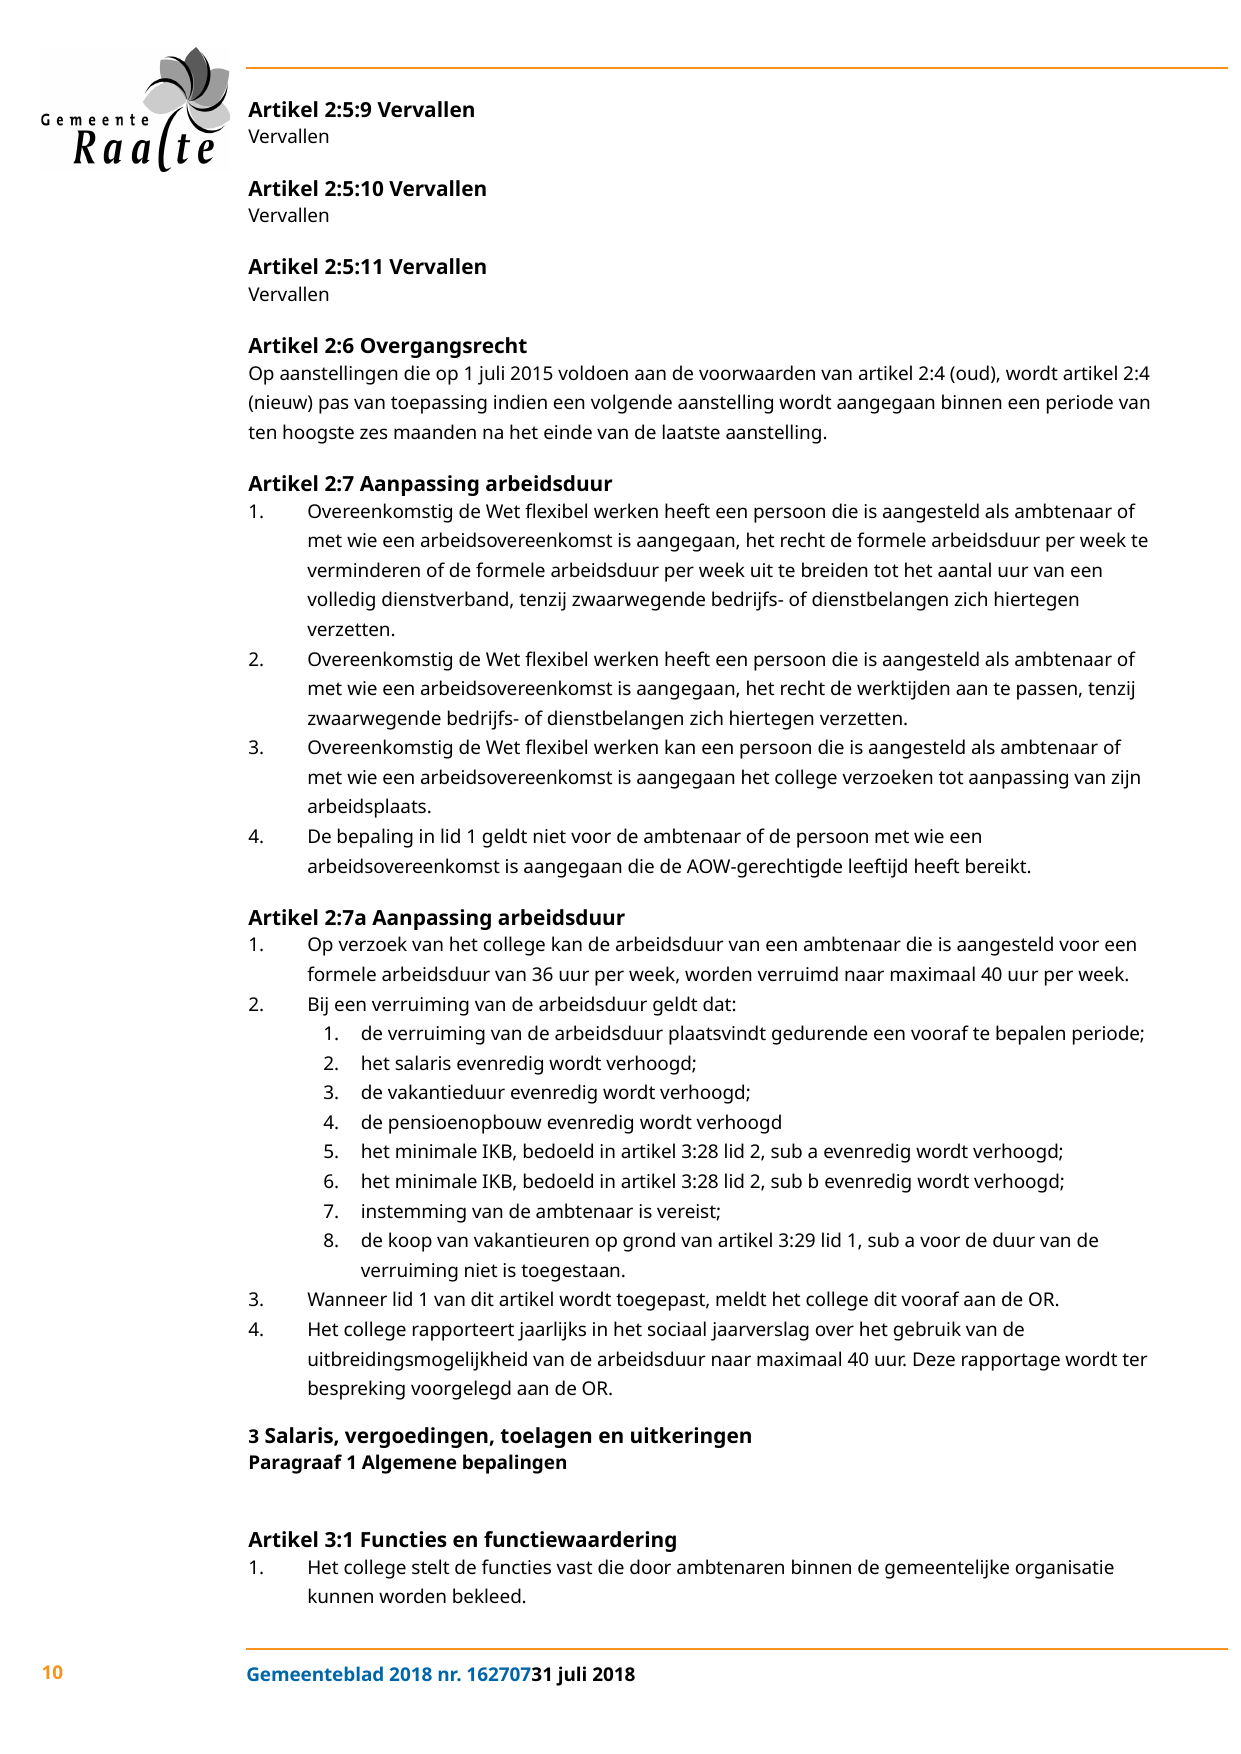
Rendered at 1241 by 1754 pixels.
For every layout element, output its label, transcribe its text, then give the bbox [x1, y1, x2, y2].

text Artikel 2:7 Aanpassing arbeidsduur [248, 469, 1152, 498]
list Op verzoek van het college kan de arbeidsduur van een ambtenaar die is aangesteld voor een formele arbeidsduur van 36 uur per week, worden verruimd naar maximaal 40 uur per week. [248, 932, 1152, 987]
list Het college stelt de functies vast die door ambtenaren binnen de gemeentelijke organisatie kunnen worden bekleed. [248, 1554, 1152, 1609]
text Artikel 2:5:10 Vervallen [248, 174, 1152, 202]
text Vervallen [248, 281, 1152, 307]
list de koop van vakantieuren op grond van artikel 3:29 lid 1, sub a voor de duur van de verruiming niet is toegestaan. [323, 1227, 1152, 1283]
text Artikel 3:1 Functies en functiewaardering [248, 1526, 1152, 1554]
text Artikel 2:7a Aanpassing arbeidsduur [248, 903, 1152, 932]
list Overeenkomstig de Wet flexibel werken heeft een persoon die is aangesteld als ambtenaar of met wie een arbeidsovereenkomst is aangegaan, het recht de werktijden aan te passen, tenzij zwaarwegende bedrijfs- of dienstbelangen zich hiertegen verzetten. [248, 646, 1152, 731]
text Artikel 2:6 Overgangsrecht [248, 331, 1152, 360]
text Vervallen [248, 123, 1152, 149]
list het minimale IKB, bedoeld in artikel 3:28 lid 2, sub a evenredig wordt verhoogd; [323, 1139, 1152, 1164]
text Vervallen [248, 202, 1152, 228]
text Paragraaf 1 Algemene bepalingen [248, 1449, 1152, 1475]
list Bij een verruiming van de arbeidsduur geldt dat: [248, 991, 1152, 1017]
picture [41, 47, 231, 172]
text Op aanstellingen die op 1 juli 2015 voldoen aan de voorwaarden van artikel 2:4 (oud), wordt artikel 2:4 (nieuw) pas van toepassing indien een volgende aanstelling wordt aangegaan binnen een periode van ten hoogste zes maanden na het einde van de laatste aanstelling. [248, 360, 1152, 445]
list Wanneer lid 1 van dit artikel wordt toegepast, meldt het college dit vooraf aan de OR. [248, 1287, 1152, 1312]
text 3 Salaris, vergoedingen, toelagen en uitkeringen [248, 1421, 1152, 1449]
text Artikel 2:5:11 Vervallen [248, 252, 1152, 281]
list het salaris evenredig wordt verhoogd; [323, 1050, 1152, 1076]
list de vakantieduur evenredig wordt verhoogd; [323, 1079, 1152, 1105]
list Overeenkomstig de Wet flexibel werken kan een persoon die is aangesteld als ambtenaar of met wie een arbeidsovereenkomst is aangegaan het college verzoeken tot aanpassing van zijn arbeidsplaats. [248, 734, 1152, 819]
list instemming van de ambtenaar is vereist; [323, 1198, 1152, 1224]
list Overeenkomstig de Wet flexibel werken heeft een persoon die is aangesteld als ambtenaar of met wie een arbeidsovereenkomst is aangegaan, het recht de formele arbeidsduur per week te verminderen of de formele arbeidsduur per week uit te breiden tot het aantal uur van een volledig dienstverband, tenzij zwaarwegende bedrijfs- of dienstbelangen zich hiertegen verzetten. [248, 498, 1152, 642]
list de verruiming van de arbeidsduur plaatsvindt gedurende een vooraf te bepalen periode; [323, 1020, 1152, 1046]
list de pensioenopbouw evenredig wordt verhoogd [323, 1109, 1152, 1135]
text Artikel 2:5:9 Vervallen [248, 95, 1152, 123]
list het minimale IKB, bedoeld in artikel 3:28 lid 2, sub b evenredig wordt verhoogd; [323, 1168, 1152, 1194]
list Het college rapporteert jaarlijks in het sociaal jaarverslag over het gebruik van de uitbreidingsmogelijkheid van de arbeidsduur naar maximaal 40 uur. Deze rapportage wordt ter bespreking voorgelegd aan de OR. [248, 1316, 1152, 1401]
list De bepaling in lid 1 geldt niet voor de ambtenaar of de persoon met wie een arbeidsovereenkomst is aangegaan die de AOW-gerechtigde leeftijd heeft bereikt. [248, 823, 1152, 878]
